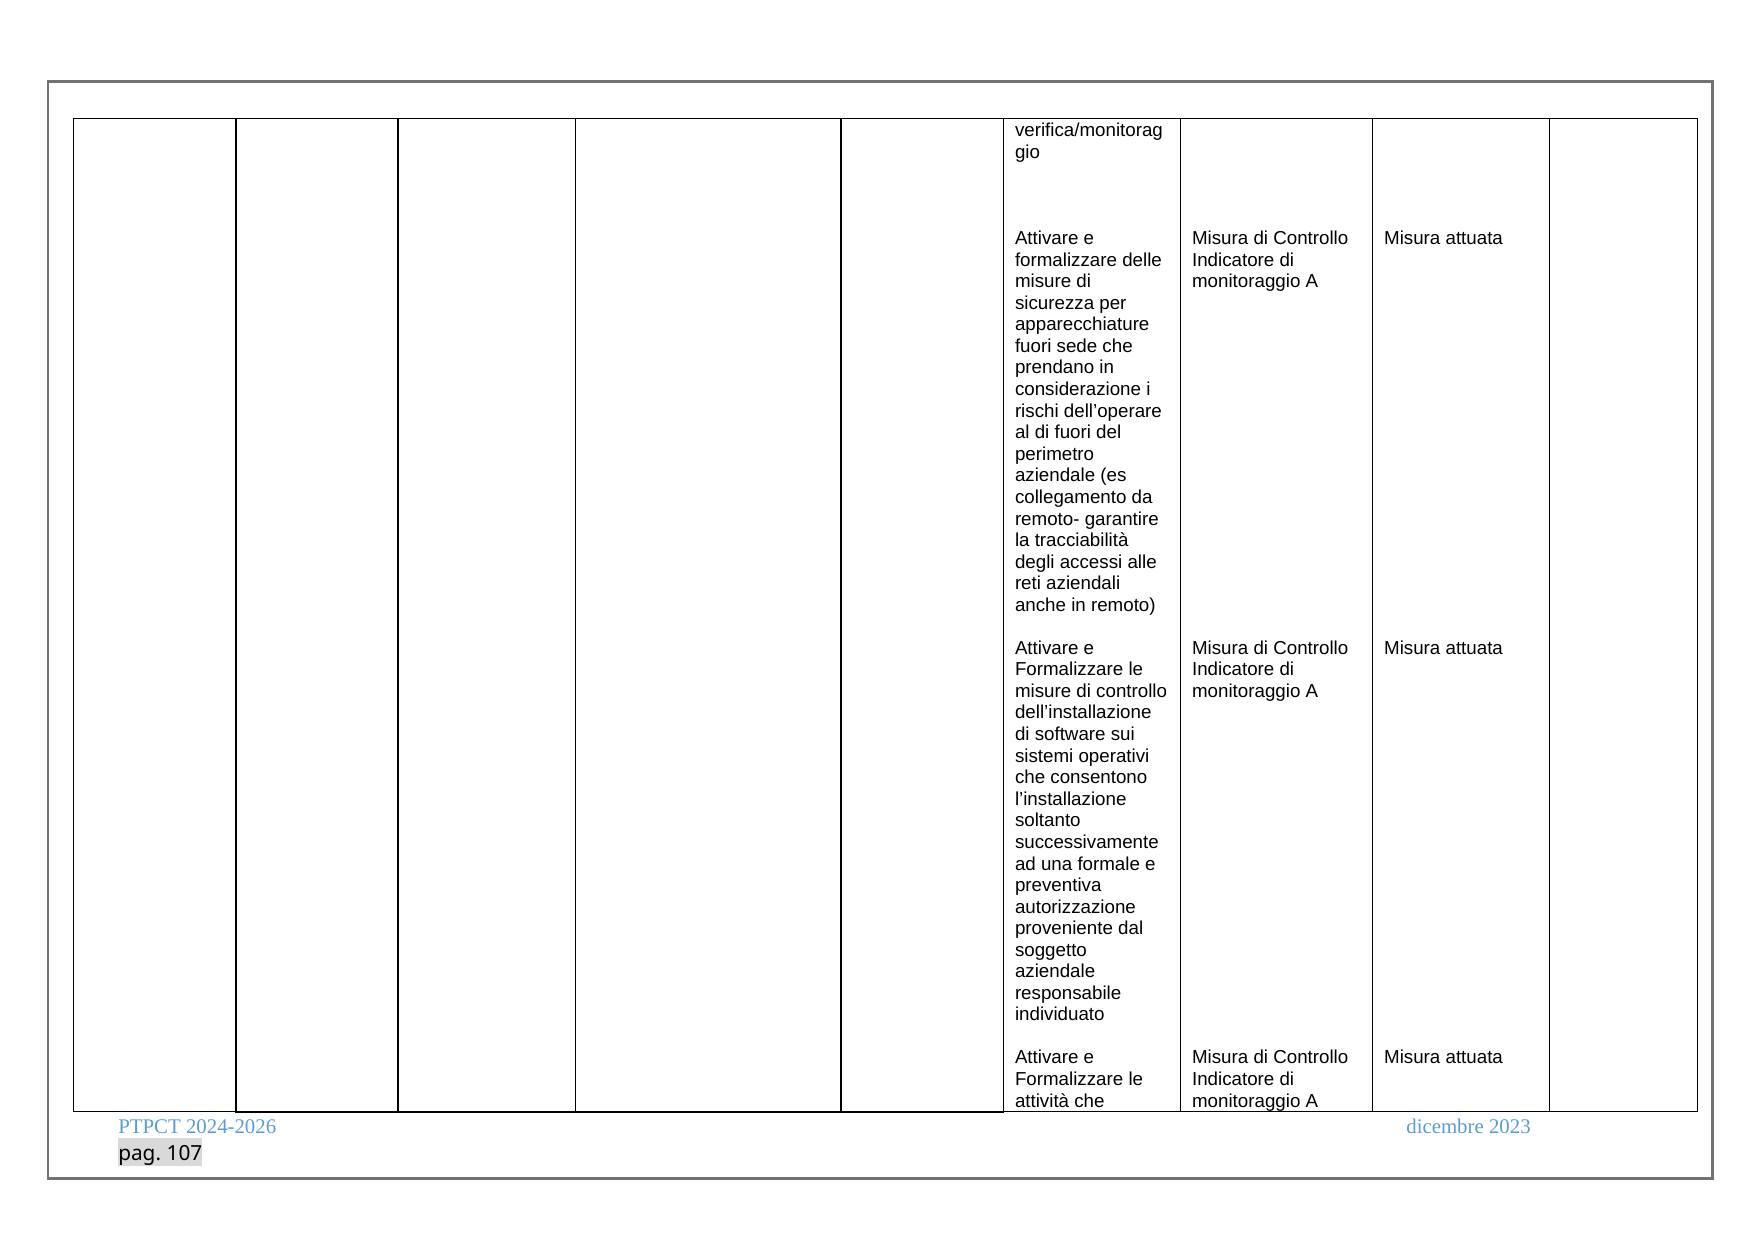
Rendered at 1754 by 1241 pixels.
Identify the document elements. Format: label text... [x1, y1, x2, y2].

table_cell verifica/monitoraggio Attivare e formalizzare delle misure di sicurezza per apparecchiature fuori sede che prendano in considerazione i rischi dell’operare al di fuori del perimetro aziendale (es collegamento da remoto- garantire la tracciabilità degli accessi alle reti aziendali anche in remoto) Attivare e Formalizzare le misure di controllo dell’installazione di software sui sistemi operativi che consentono l’installazione soltanto successivamente ad una formale e preventiva autorizzazione proveniente dal soggetto aziendale responsabile individuato Attivare e Formalizzare le attività che [1004, 119, 1180, 1111]
table_cell [74, 119, 235, 1111]
table_cell [1550, 119, 1697, 1111]
table_cell [237, 119, 397, 1111]
table_cell Misura di Controllo Indicatore di monitoraggio A Misura di Controllo Indicatore di monitoraggio A Misura di Controllo Indicatore di monitoraggio A [1181, 119, 1372, 1111]
table_cell Misura attuata Misura attuata Misura attuata [1373, 119, 1549, 1111]
table_cell [576, 119, 840, 1111]
table_cell [842, 119, 1003, 1111]
table_cell [399, 119, 575, 1111]
